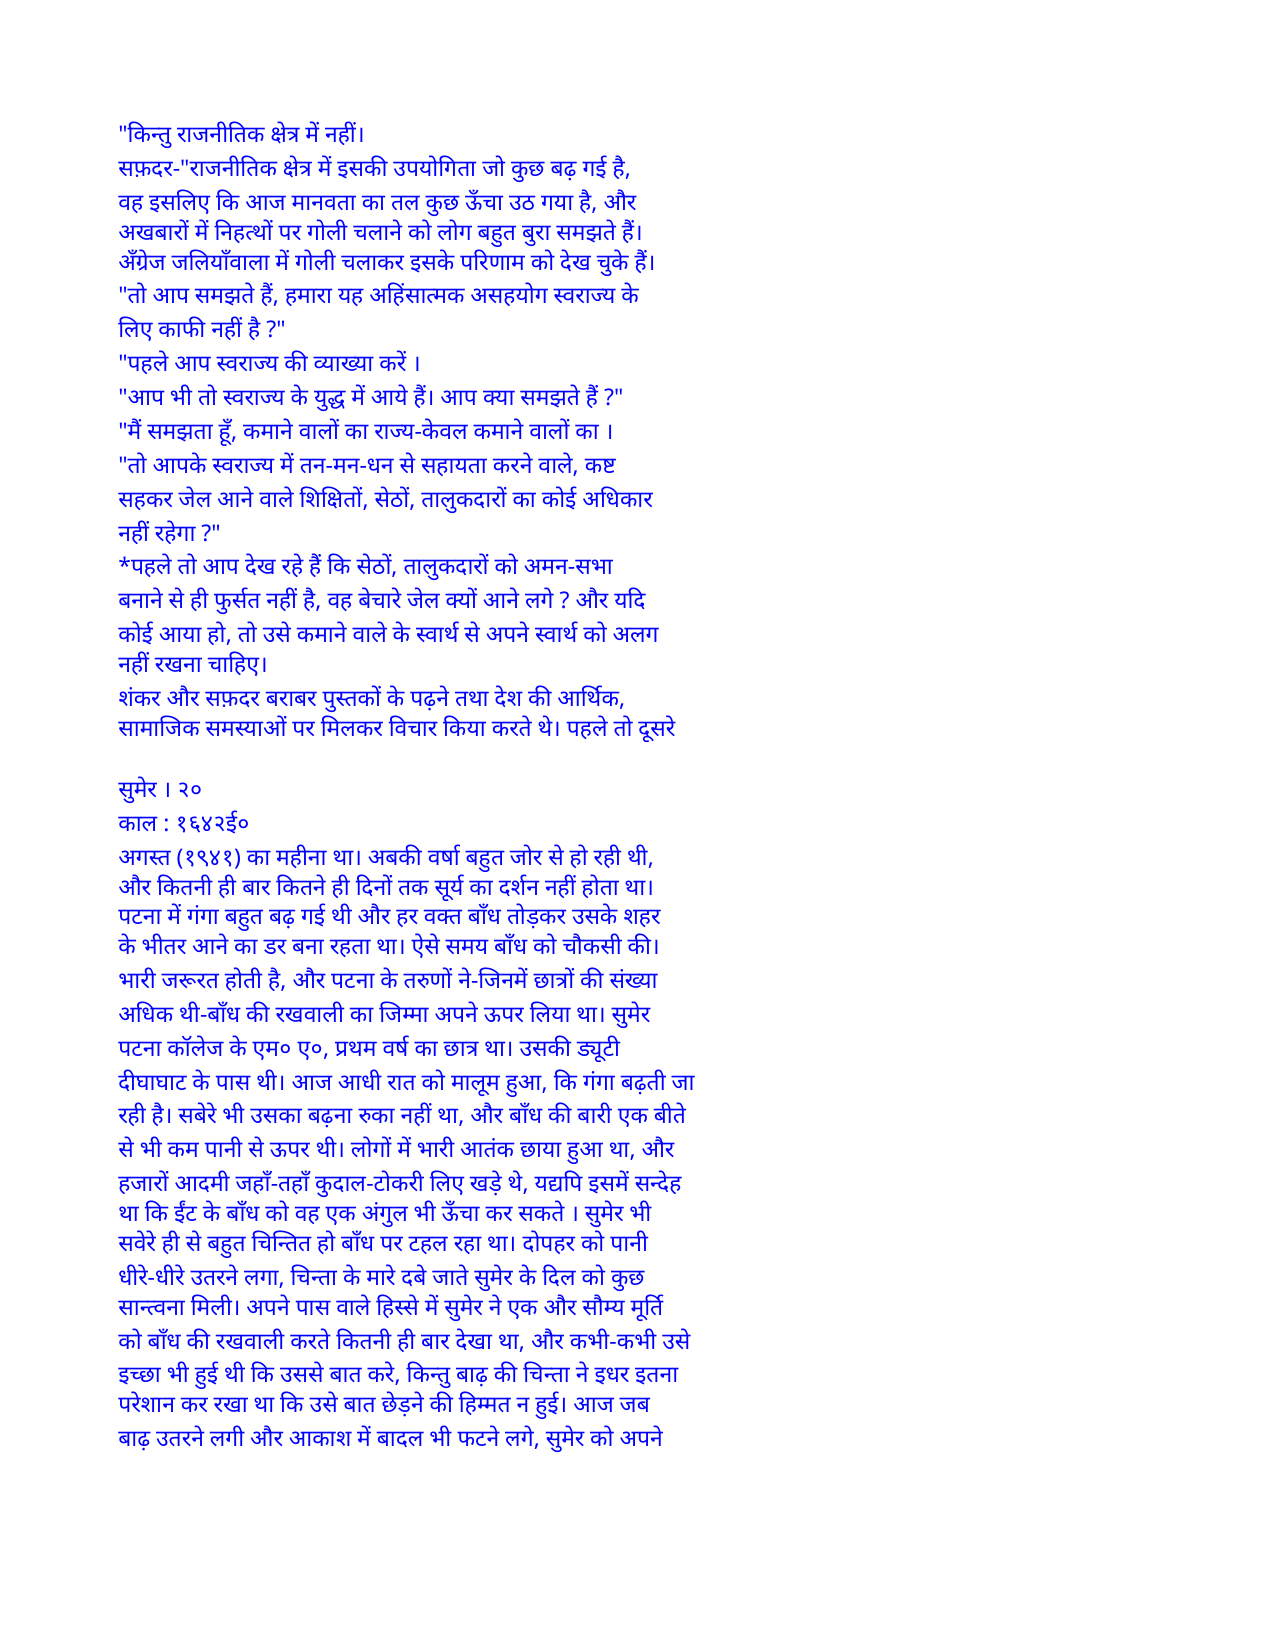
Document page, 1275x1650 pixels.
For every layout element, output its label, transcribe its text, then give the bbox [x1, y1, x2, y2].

text हजारों आदमी जहाँ-तहाँ कुदाल-टोकरी लिए खड़े थे, यद्यपि इसमें सन्देह [118, 1167, 1157, 1201]
text सुमेर । २० [118, 777, 1157, 807]
text सवेरे ही से बहुत चिन्तित हो बाँध पर टहल रहा था। दोपहर को पानी [118, 1231, 1157, 1261]
text "तो आपके स्वराज्य में तन-मन-धन से सहायता करने वाले, कष्ट [118, 449, 1157, 483]
text नहीं रखना चाहिए। [118, 652, 1157, 682]
text शंकर और सफ़दर बराबर पुस्तकों के पढ़ने तथा देश की आर्थिक, [118, 682, 1157, 716]
text रही है। सबेरे भी उसका बढ़ना रुका नहीं था, और बाँध की बारी एक बीते [118, 1099, 1157, 1133]
text "मैं समझता हूँ, कमाने वालों का राज्य-केवल कमाने वालों का । [118, 415, 1157, 449]
text सहकर जेल आने वाले शिक्षितों, सेठों, तालुकदारों का कोई अधिकार [118, 483, 1157, 516]
text अधिक थी-बाँध की रखवाली का जिम्मा अपने ऊपर लिया था। सुमेर [118, 998, 1157, 1032]
text बनाने से ही फुर्सत नहीं है, वह बेचारे जेल क्यों आने लगे ? और यदि [118, 584, 1157, 618]
text पटना में गंगा बहुत बढ़ गई थी और हर वक्त बाँध तोड़कर उसके शहर [118, 904, 1157, 934]
text परेशान कर रखा था कि उसे बात छेड़ने की हिम्मत न हुई। आज जब [118, 1392, 1157, 1422]
text और कितनी ही बार कितने ही दिनों तक सूर्य का दर्शन नहीं होता था। [118, 874, 1157, 904]
text "तो आप समझते हैं, हमारा यह अहिंसात्मक असहयोग स्वराज्य के [118, 279, 1157, 313]
text कोई आया हो, तो उसे कमाने वाले के स्वार्थ से अपने स्वार्थ को अलग [118, 618, 1157, 652]
text अगस्त (१९४१) का महीना था। अबकी वर्षा बहुत जोर से हो रही थी, [118, 841, 1157, 874]
text वह इसलिए कि आज मानवता का तल कुछ ऊँचा उठ गया है, और [118, 186, 1157, 220]
text "आप भी तो स्वराज्य के युद्ध में आये हैं। आप क्या समझते हैं ?" [118, 381, 1157, 415]
text भारी जरूरत होती है, और पटना के तरुणों ने-जिनमें छात्रों की संख्या [118, 964, 1157, 998]
text से भी कम पानी से ऊपर थी। लोगों में भारी आतंक छाया हुआ था, और [118, 1133, 1157, 1167]
text अखबारों में निहत्थों पर गोली चलाने को लोग बहुत बुरा समझते हैं। [118, 220, 1157, 249]
text को बाँध की रखवाली करते कितनी ही बार देखा था, और कभी-कभी उसे [118, 1324, 1157, 1358]
text अँग्रेज जलियाँवाला में गोली चलाकर इसके परिणाम को देख चुके हैं। [118, 249, 1157, 279]
text बाढ़ उतरने लगी और आकाश में बादल भी फटने लगे, सुमेर को अपने [118, 1422, 1157, 1456]
text लिए काफी नहीं है ?" [118, 313, 1157, 347]
text सामाजिक समस्याओं पर मिलकर विचार किया करते थे। पहले तो दूसरे [118, 716, 1157, 746]
text "किन्तु राजनीतिक क्षेत्र में नहीं। [118, 118, 1157, 152]
text सान्त्वना मिली। अपने पास वाले हिस्से में सुमेर ने एक और सौम्य मूर्ति [118, 1295, 1157, 1324]
text इच्छा भी हुई थी कि उससे बात करे, किन्तु बाढ़ की चिन्ता ने इधर इतना [118, 1358, 1157, 1392]
text सफ़दर-"राजनीतिक क्षेत्र में इसकी उपयोगिता जो कुछ बढ़ गई है, [118, 152, 1157, 186]
text दीघाघाट के पास थी। आज आधी रात को मालूम हुआ, कि गंगा बढ़ती जा [118, 1066, 1157, 1099]
text *पहले तो आप देख रहे हैं कि सेठों, तालुकदारों को अमन-सभा [118, 550, 1157, 584]
text "पहले आप स्वराज्य की व्याख्या करें । [118, 347, 1157, 381]
text था कि ईंट के बाँध को वह एक अंगुल भी ऊँचा कर सकते । सुमेर भी [118, 1201, 1157, 1231]
text पटना कॉलेज के एम० ए०, प्रथम वर्ष का छात्र था। उसकी ड्यूटी [118, 1032, 1157, 1066]
text नहीं रहेगा ?" [118, 516, 1157, 550]
text धीरे-धीरे उतरने लगा, चिन्ता के मारे दबे जाते सुमेर के दिल को कुछ [118, 1261, 1157, 1295]
text के भीतर आने का डर बना रहता था। ऐसे समय बाँध को चौकसी की। [118, 934, 1157, 964]
text काल : १६४२ई० [118, 807, 1157, 841]
